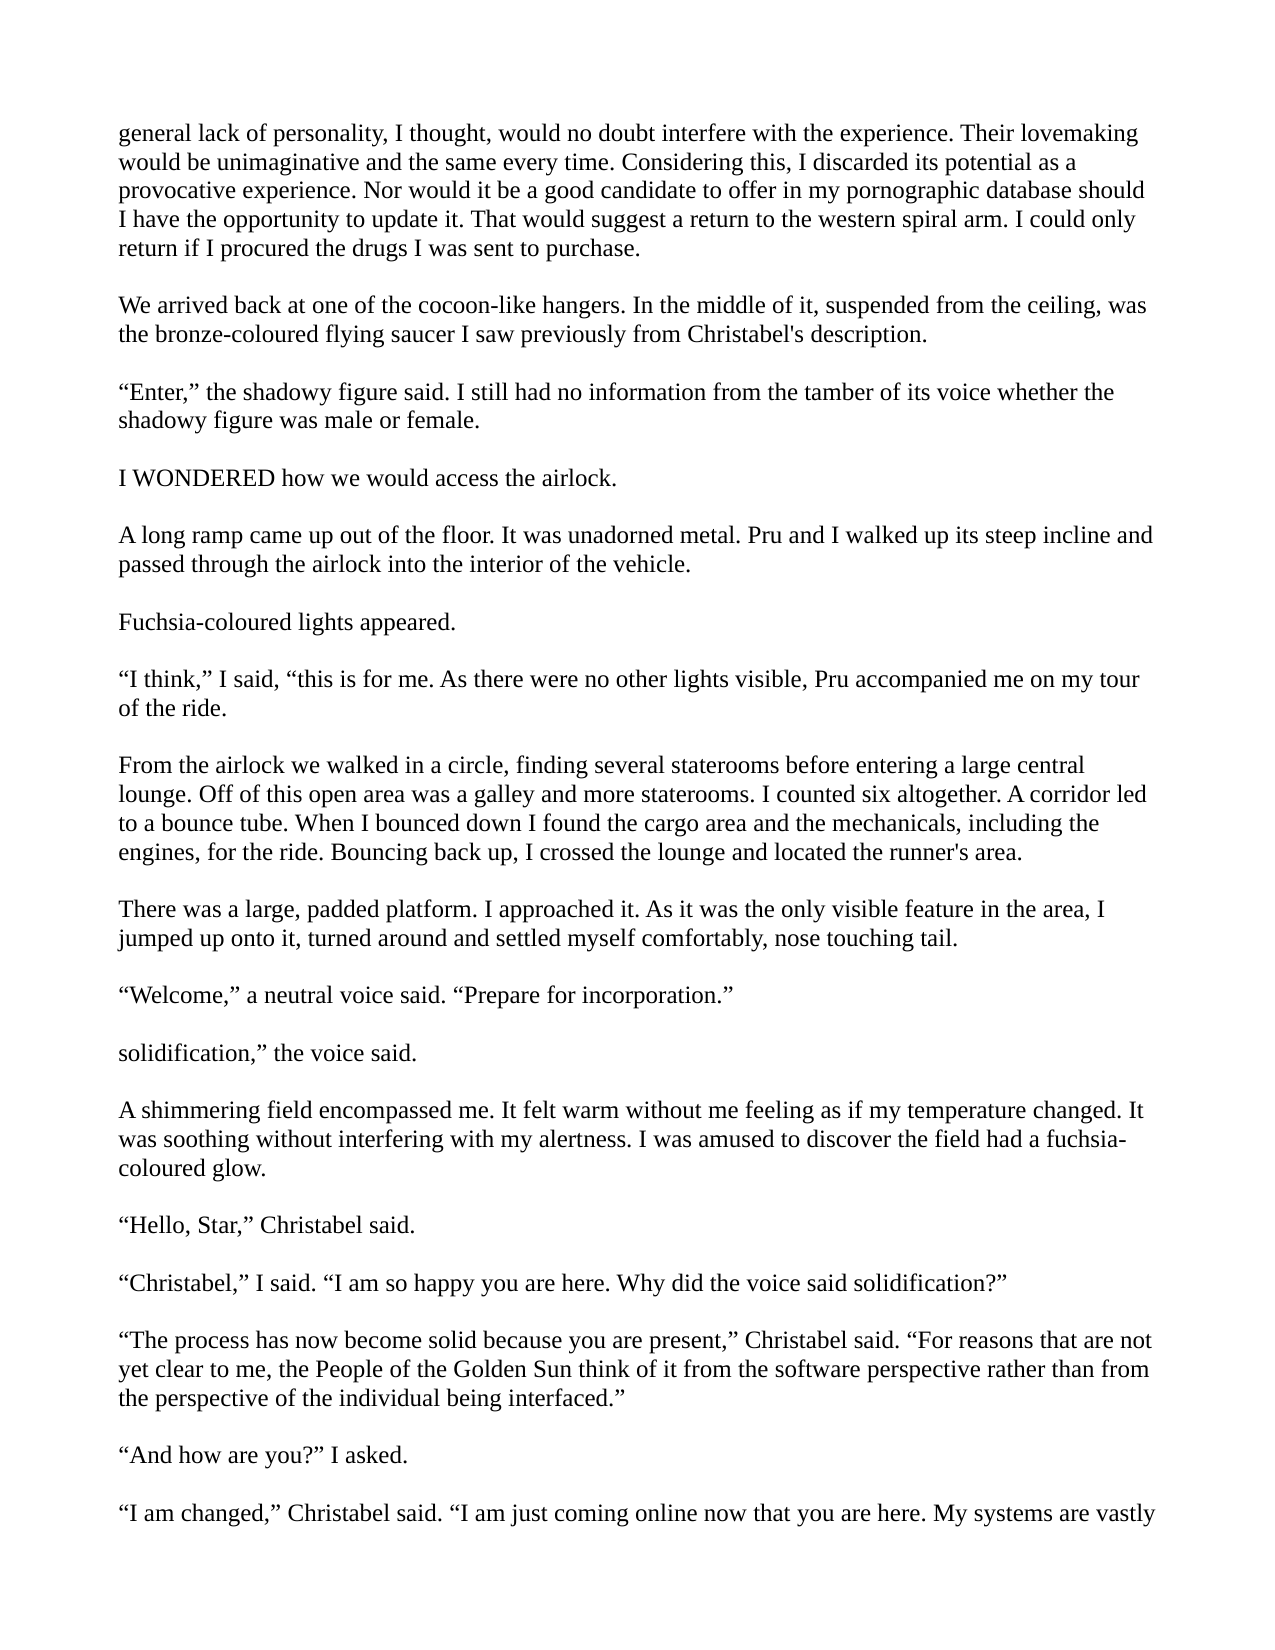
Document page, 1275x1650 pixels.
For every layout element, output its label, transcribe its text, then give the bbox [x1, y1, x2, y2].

text “Welcome,” a neutral voice said. “Prepare for incorporation.” [118, 981, 1157, 1009]
text “I am changed,” Christabel said. “I am just coming online now that you are here. My systems are vastly [118, 1498, 1157, 1527]
text solidification,” the voice said. [118, 1038, 1157, 1067]
text I WONDERED how we would access the airlock. [118, 463, 1157, 492]
text general lack of personality, I thought, would no doubt interfere with the experience. Their lovemaking would be unimaginative and the same every time. Considering this, I discarded its potential as a provocative experience. Nor would it be a good candidate to offer in my pornographic database should I have the opportunity to update it. That would suggest a return to the western spiral arm. I could only return if I procured the drugs I was sent to purchase. [118, 118, 1157, 262]
text “I think,” I said, “this is for me. As there were no other lights visible, Pru accompanied me on my tour of the ride. [118, 664, 1157, 722]
text “Enter,” the shadowy figure said. I still had no information from the tamber of its voice whether the shadowy figure was male or female. [118, 377, 1157, 434]
text “Christabel,” I said. “I am so happy you are here. Why did the voice said solidification?” [118, 1268, 1157, 1297]
text A shimmering field encompassed me. It felt warm without me feeling as if my temperature changed. It was soothing without interfering with my alertness. I was amused to discover the field had a fuchsia-coloured glow. [118, 1096, 1157, 1182]
text There was a large, padded platform. I approached it. As it was the only visible feature in the area, I jumped up onto it, turned around and settled myself comfortably, nose touching tail. [118, 894, 1157, 952]
text From the airlock we walked in a circle, finding several staterooms before entering a large central lounge. Off of this open area was a galley and more staterooms. I counted six altogether. A corridor led to a bounce tube. When I bounced down I found the cargo area and the mechanicals, including the engines, for the ride. Bouncing back up, I crossed the lounge and located the runner's area. [118, 751, 1157, 866]
text Fuchsia-coloured lights appeared. [118, 607, 1157, 636]
text “Hello, Star,” Christabel said. [118, 1211, 1157, 1239]
text “The process has now become solid because you are present,” Christabel said. “For reasons that are not yet clear to me, the People of the Golden Sun think of it from the software perspective rather than from the perspective of the individual being interfaced.” [118, 1326, 1157, 1412]
text We arrived back at one of the cocoon-like hangers. In the middle of it, suspended from the ceiling, was the bronze-coloured flying saucer I saw previously from Christabel's description. [118, 291, 1157, 348]
text “And how are you?” I asked. [118, 1441, 1157, 1469]
text A long ramp came up out of the floor. It was unadorned metal. Pru and I walked up its steep incline and passed through the airlock into the interior of the vehicle. [118, 521, 1157, 578]
